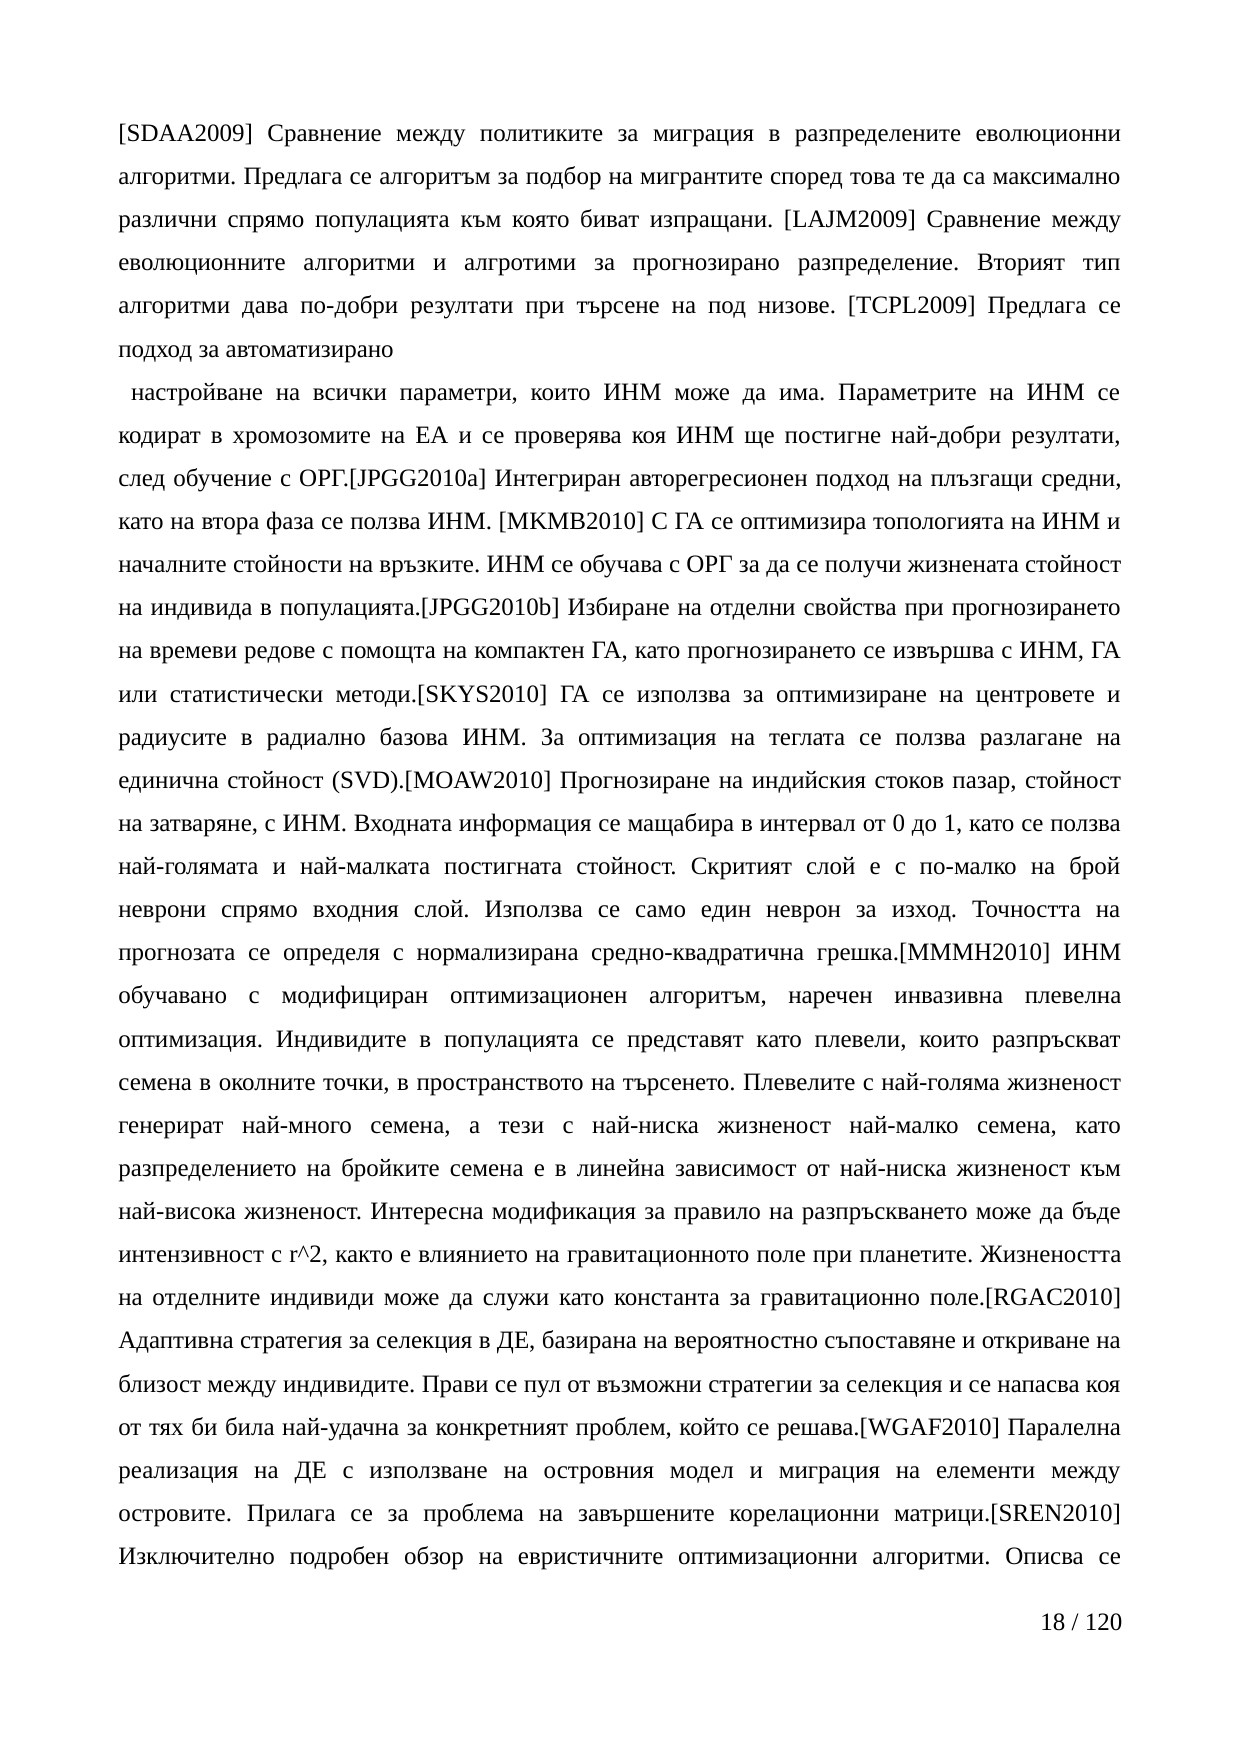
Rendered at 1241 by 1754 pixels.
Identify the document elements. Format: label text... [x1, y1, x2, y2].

text [SDAA2009] Сравнение между политиките за миграция в разпределените еволюционни алгоритми. Предлага се алгоритъм за подбор на мигрантите според това те да са максимално различни спрямо популацията към която биват изпращани. [LAJM2009] Сравнение между еволюционните алгоритми и алгротими за прогнозирано разпределение. Вторият тип алгоритми дава по-добри резултати при търсене на под низове. [TCPL2009] Предлага се подход за автоматизирано [118, 118, 1122, 362]
text настройване на всички параметри, които ИНМ може да има. Параметрите на ИНМ се кодират в хромозомите на ЕА и се проверява коя ИНМ ще постигне най-добри резултати, след обучение с ОРГ.[JPGG2010a] Интегриран авторегресионен подход на плъзгащи средни, като на втора фаза се ползва ИНМ. [MKMB2010] С ГА се оптимизира топологията на ИНМ и началните стойности на връзките. ИНМ се обучава с ОРГ за да се получи жизнената стойност на индивида в популацията.[JPGG2010b] Избиране на отделни свойства при прогнозирането на времеви редове с помощта на компактен ГА, като прогнозирането се извършва с ИНМ, ГА или статистически методи.[SKYS2010] ГА се използва за оптимизиране на центровете и радиусите в радиално базова ИНМ. За оптимизация на теглата се ползва разлагане на единична стойност (SVD).[MOAW2010] Прогнозиране на индийския стоков пазар, стойност на затваряне, с ИНМ. Входната информация се мащабира в интервал от 0 до 1, като се ползва най-голямата и най-малката постигната стойност. Скритият слой е с по-малко на брой неврони спрямо входния слой. Използва се само един неврон за изход. Точността на прогнозата се определя с нормализирана средно-квадратична грешка.[MMMH2010] ИНМ обучавано с модифициран оптимизационен алгоритъм, наречен инвазивна плевелна оптимизация. Индивидите в популацията се представят като плевели, които разпръскват семена в околните точки, в пространството на търсенето. Плевелите с най-голяма жизненост генерират най-много семена, а тези с най-ниска жизненост най-малко семена, като разпределението на бройките семена е в линейна зависимост от най-ниска жизненост към най-висока жизненост. Интересна модификация за правило на разпръскването може да бъде интензивност с r^2, както е влиянието на гравитационното поле при планетите. Жизнеността на отделните индивиди може да служи като константа за гравитационно поле.[RGAC2010] Адаптивна стратегия за селекция в ДЕ, базирана на вероятностно съпоставяне и откриване на близост между индивидите. Прави се пул от възможни стратегии за селекция и се напасва коя от тях би била най-удачна за конкретният проблем, който се решава.[WGAF2010] Паралелна реализация на ДЕ с използване на островния модел и миграция на елементи между островите. Прилага се за проблема на завършените корелационни матрици.[SREN2010] Изключително подробен обзор на евристичните оптимизационни алгоритми. Описва се [118, 377, 1122, 1570]
